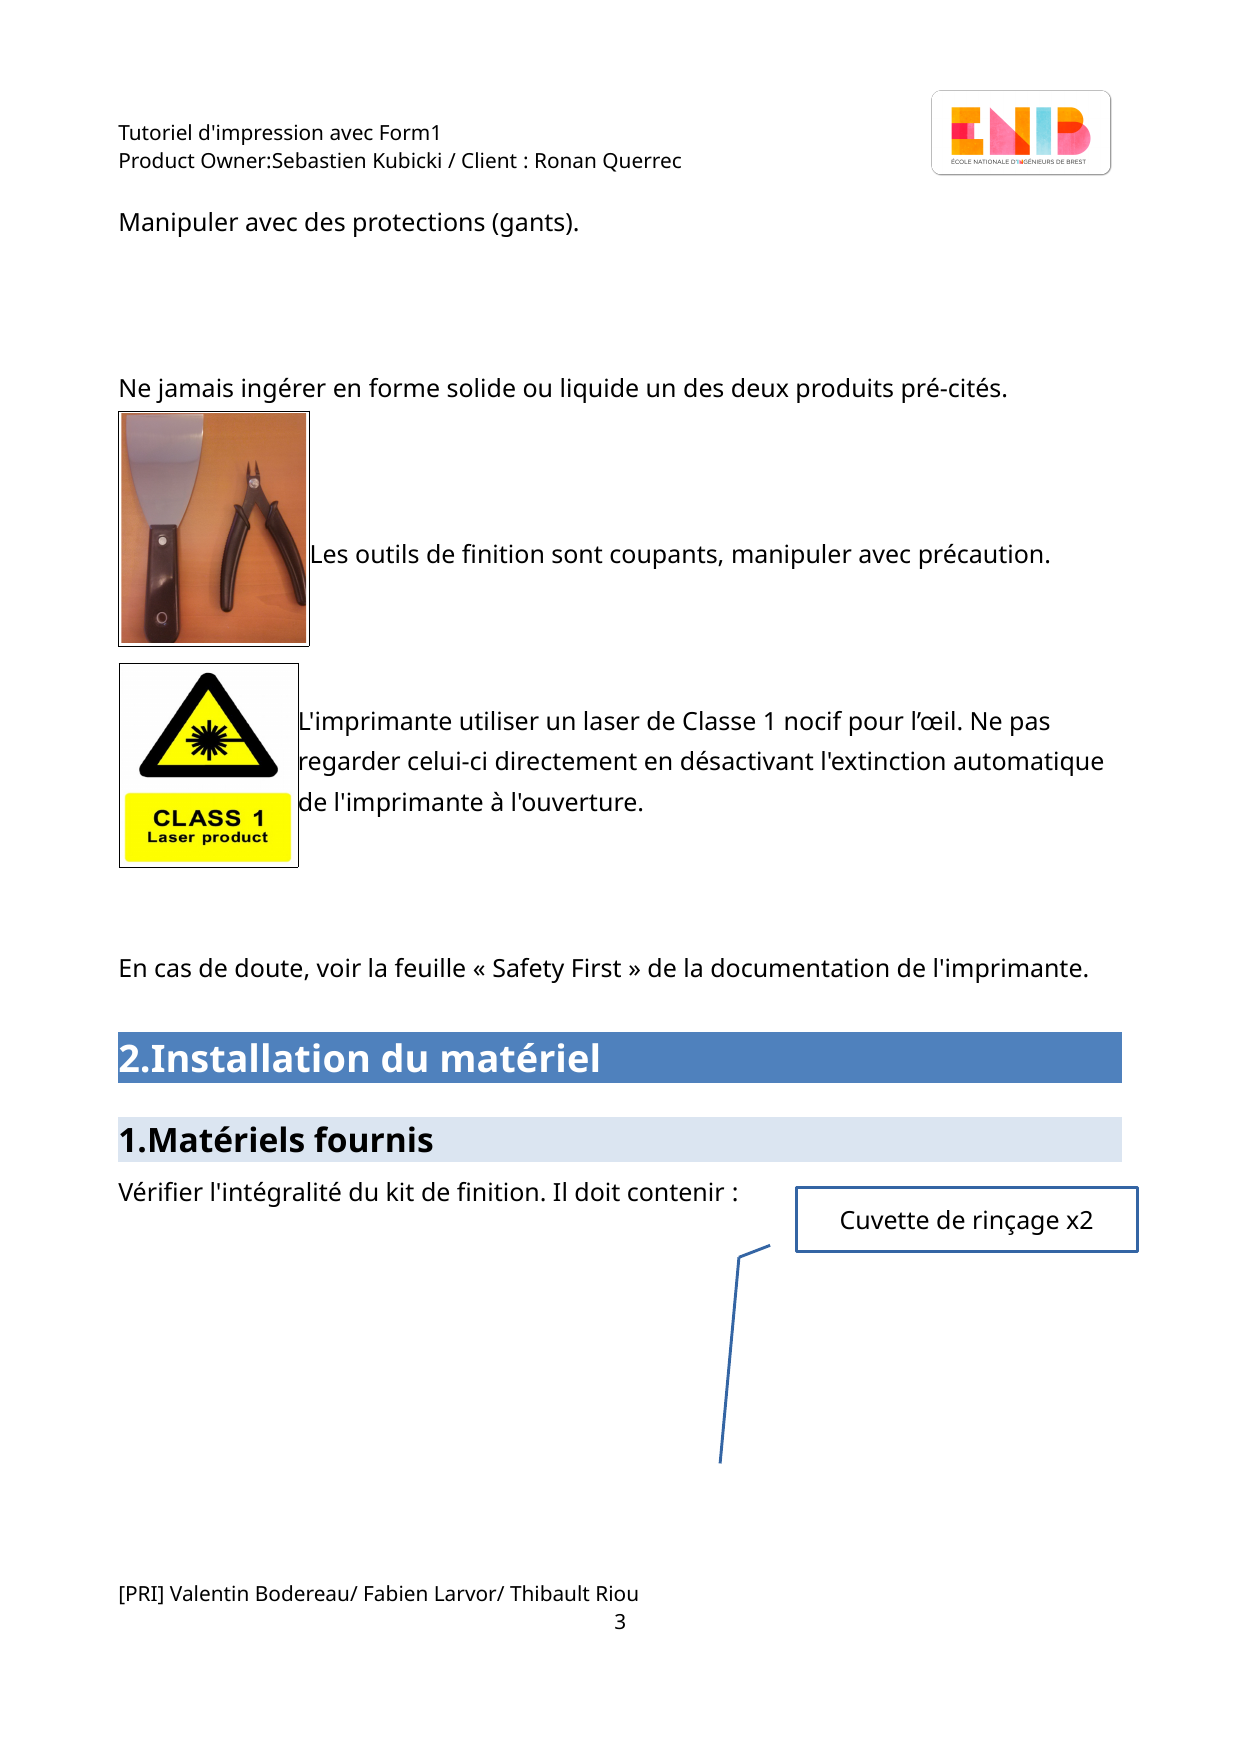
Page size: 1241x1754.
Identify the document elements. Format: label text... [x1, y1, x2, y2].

subtitle 1.Matériels fournis [118, 1117, 1122, 1162]
text Les outils de finition sont coupants, manipuler avec précaution. [310, 537, 1122, 571]
text Vérifier l'intégralité du kit de finition. Il doit contenir : [118, 1175, 1122, 1209]
text Ne jamais ingérer en forme solide ou liquide un des deux produits pré-cités. [118, 371, 1122, 405]
picture [121, 666, 295, 865]
picture [930, 90, 1113, 177]
picture [180, 413, 279, 643]
subtitle 2.Installation du matériel [118, 1032, 1122, 1083]
text En cas de doute, voir la feuille « Safety First » de la documentation de l'imprimante. [118, 951, 1122, 985]
text L'imprimante utiliser un laser de Classe 1 nocif pour l’œil. Ne pas regarder celui-ci directement en désactivant l'extinction automatique de l'imprimante à l'ouverture. [299, 703, 1122, 819]
text Manipuler avec des protections (gants). [118, 204, 1122, 238]
